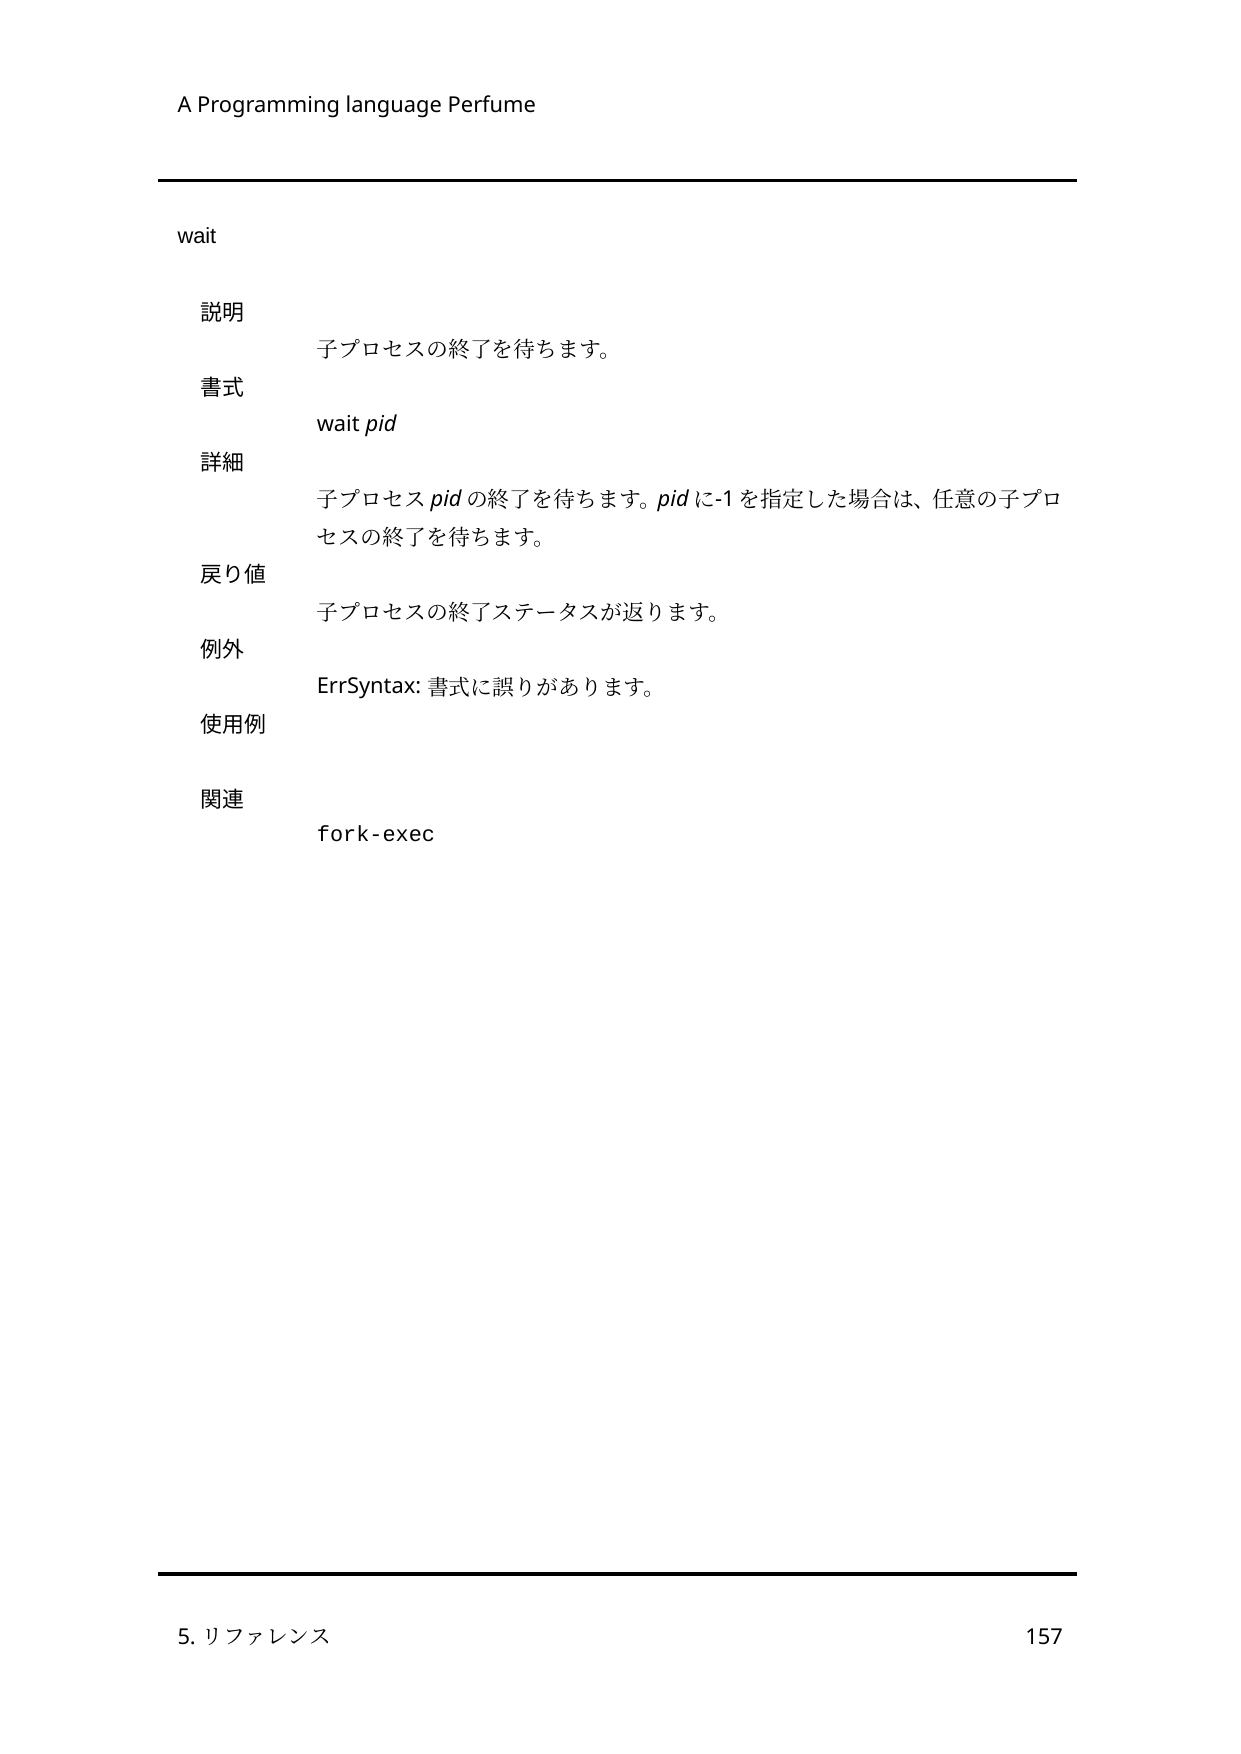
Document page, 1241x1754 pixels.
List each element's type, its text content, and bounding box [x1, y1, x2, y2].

table_cell 子プロセスの終了ステータスが返ります。 [317, 554, 1063, 629]
table_cell 例外 [200, 629, 317, 704]
table_cell fork-exec [317, 779, 1063, 867]
table_cell 詳細 [200, 442, 317, 554]
table_header 子プロセスの終了を待ちます。 [317, 292, 1063, 367]
table_cell 使用例 [200, 704, 317, 779]
table_cell ErrSyntax: 書式に誤りがあります。 [317, 629, 1063, 704]
table_cell [317, 704, 1063, 779]
table_header 説明 [200, 292, 317, 367]
table_cell wait pid [317, 367, 1063, 442]
subtitle wait [177, 217, 1063, 254]
table_cell 子プロセスpidの終了を待ちます。pidに-1を指定した場合は、任意の子プロセスの終了を待ちます。 [317, 442, 1063, 554]
table_cell 関連 [200, 779, 317, 867]
table_cell 戻り値 [200, 554, 317, 629]
table_cell 書式 [200, 367, 317, 442]
